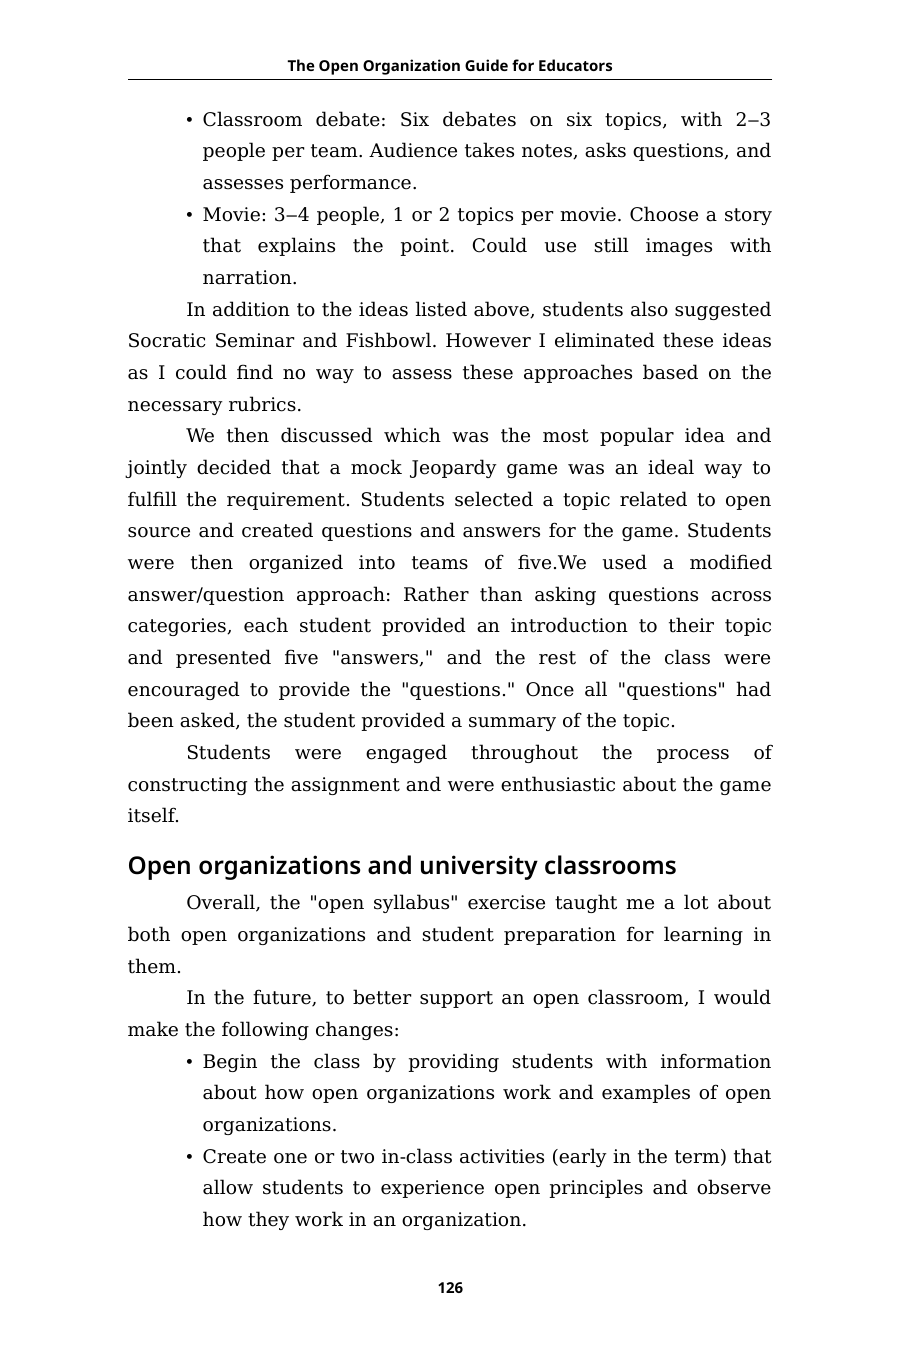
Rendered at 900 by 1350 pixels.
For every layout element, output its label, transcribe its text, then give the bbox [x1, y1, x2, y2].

text In addition to the ideas listed above, students also suggested Socratic Seminar and Fishbowl. However I eliminated these ideas as I could find no way to assess these approaches based on the necessary rubrics. [127, 299, 772, 416]
text We then discussed which was the most popular idea and jointly decided that a mock Jeopardy game was an ideal way to fulfill the requirement. Students selected a topic related to open source and created questions and answers for the game. Students were then organized into teams of five.We used a modified answer/question approach: Rather than asking questions across categories, each student provided an introduction to their topic and presented five "answers," and the rest of the class were encouraged to provide the "questions." Once all "questions" had been asked, the student provided a summary of the topic. [127, 425, 772, 732]
list Create one or two in-class activities (early in the term) that allow students to experience open principles and observe how they work in an organization. [186, 1146, 772, 1231]
text Students were engaged throughout the process of constructing the assignment and were enthusiastic about the game itself. [127, 742, 772, 827]
list Begin the class by providing students with information about how open organizations work and examples of open organizations. [186, 1051, 772, 1136]
text In the future, to better support an open classroom, I would make the following changes: [127, 987, 772, 1041]
text Overall, the "open syllabus" exercise taught me a lot about both open organizations and student preparation for learning in them. [127, 892, 772, 978]
list Classroom debate: Six debates on six topics, with 2‒3 people per team. Audience takes notes, asks questions, and assesses performance. [186, 109, 772, 194]
list Movie: 3‒4 people, 1 or 2 topics per movie. Choose a story that explains the point. Could use still images with narration. [186, 204, 772, 289]
subtitle Open organizations and university classrooms [127, 852, 772, 880]
